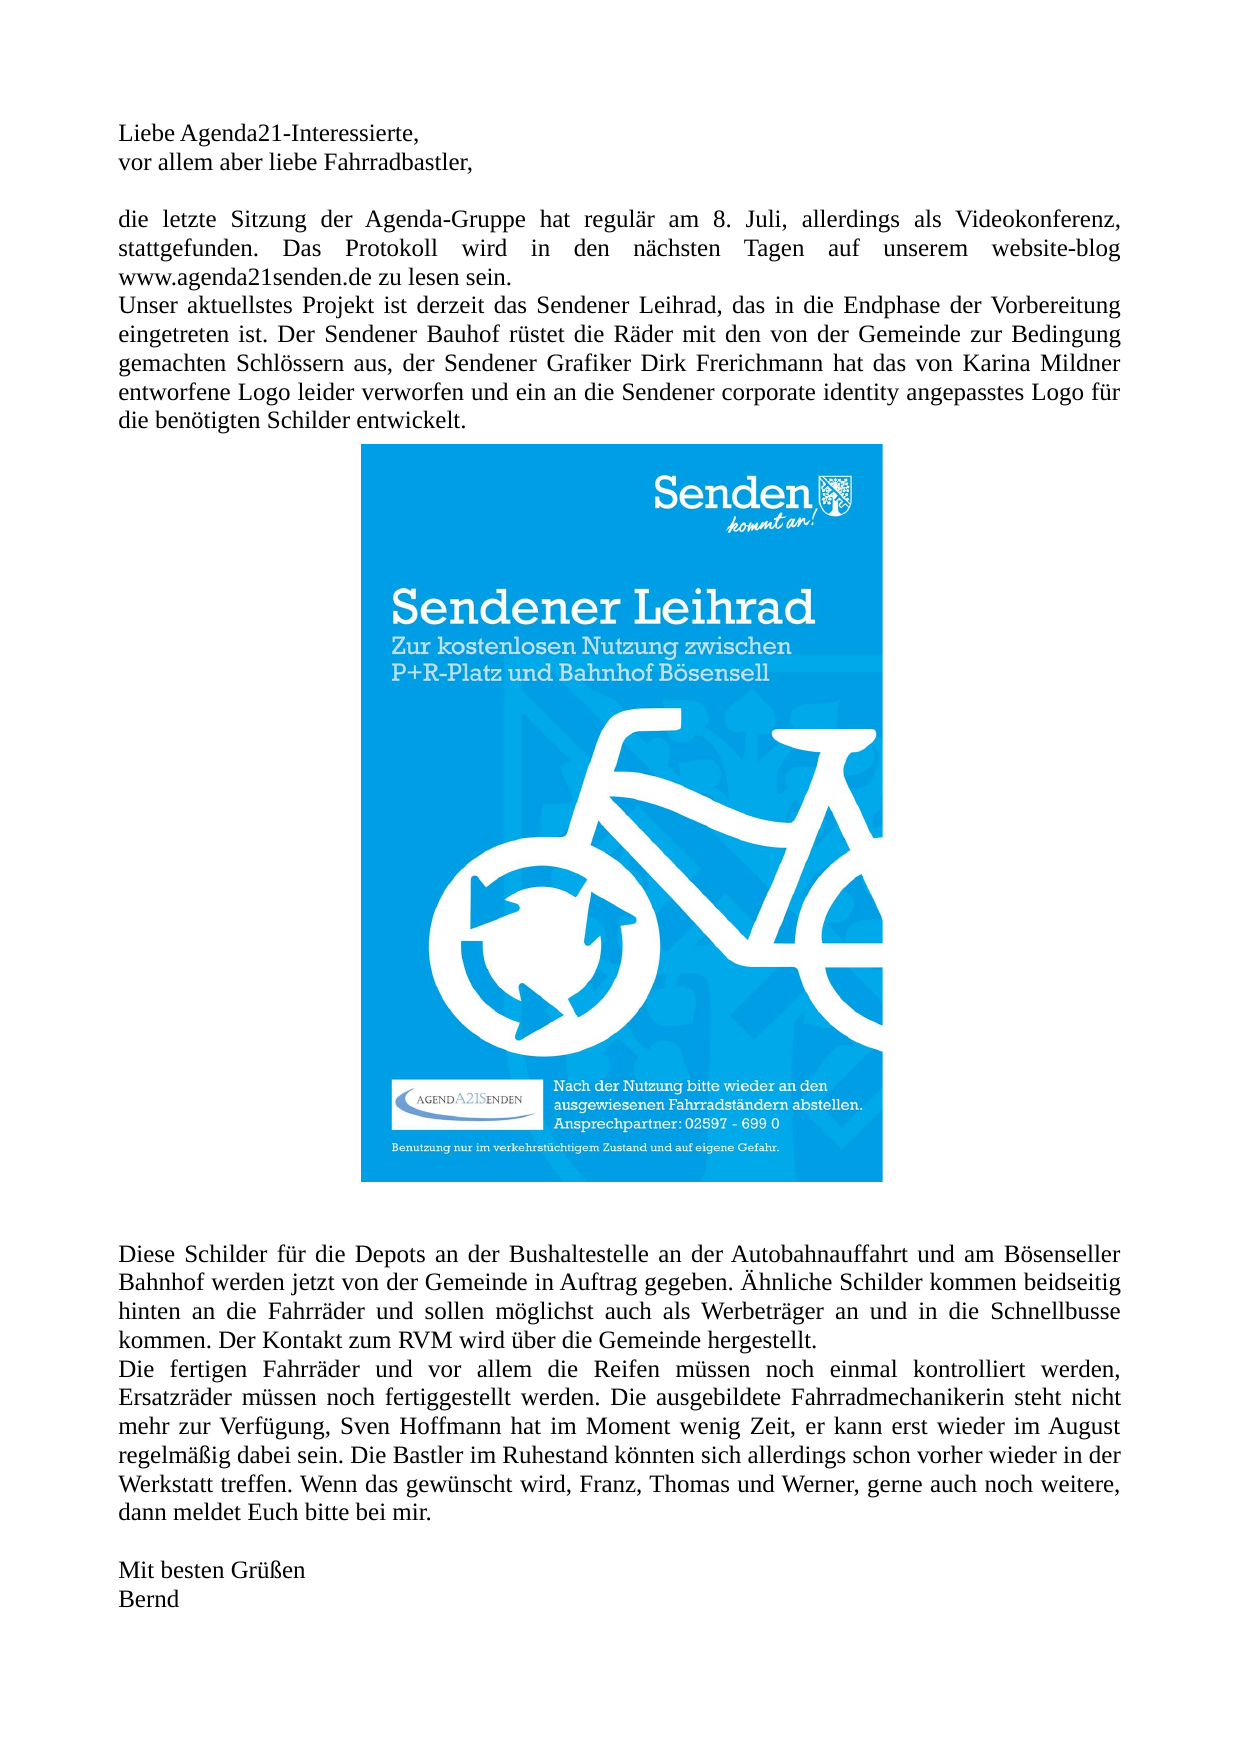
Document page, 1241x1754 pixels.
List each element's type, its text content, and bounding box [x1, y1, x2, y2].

picture [486, 642, 497, 654]
text Bernd [118, 1584, 1122, 1612]
picture [409, 666, 421, 678]
picture [500, 637, 520, 654]
picture [763, 664, 769, 681]
picture [568, 1144, 580, 1153]
text vor allem aber liebe Fahrradbastler, [118, 147, 1122, 176]
picture [421, 599, 446, 624]
picture [560, 664, 572, 680]
picture [542, 599, 569, 623]
picture [647, 664, 653, 681]
picture [481, 589, 510, 624]
picture [764, 642, 775, 654]
picture [538, 1145, 546, 1151]
picture [709, 1146, 733, 1151]
picture [616, 640, 621, 654]
picture [563, 642, 575, 654]
picture [606, 1102, 615, 1109]
picture [424, 664, 437, 681]
picture [572, 1102, 580, 1109]
picture [785, 1083, 795, 1091]
picture [708, 1082, 714, 1090]
picture [742, 1119, 748, 1126]
picture [741, 669, 753, 680]
picture [749, 637, 761, 654]
picture [708, 1099, 723, 1109]
picture [752, 1119, 757, 1129]
picture [422, 642, 430, 654]
picture [624, 642, 647, 654]
picture [519, 1146, 527, 1151]
text Unser aktuellstes Projekt ist derzeit das Sendener Leihrad, das in die Endphase der Vorbereitung eingetreten ist. Der Sendener Bauhof rüstet die Räder mit den von der Gemeinde zur Bedingung gemachten Schlössern aus, der Sendener Grafiker Dirk Frerichmann hat das von Karina Mildner entworfene Logo leider verworfen und ein an die Sendener corporate identity angepasstes Logo für die benötigten Schilder entwickelt. [118, 291, 1122, 434]
text Liebe Agenda21-Interessierte, [118, 118, 1122, 147]
picture [645, 1083, 658, 1091]
picture [400, 1146, 408, 1151]
text Die fertigen Fahrräder und vor allem die Reifen müssen noch einmal kontrolliert werden, Ersatzräder müssen noch fertiggestellt werden. Die ausgebildete Fahrradmechanikerin steht nicht mehr zur Verfügung, Sven Hoffmann hat im Moment wenig Zeit, er kann erst wieder im August regelmäßig dabei sein. Die Bastler im Ruhestand könnten sich allerdings schon vorher wieder in der Werkstatt treffen. Wenn das gewünscht wird, Franz, Thomas und Werner, gerne auch noch weitere, dann meldet Euch bitte bei mir. [118, 1354, 1122, 1526]
picture [425, 1146, 434, 1151]
picture [694, 1082, 705, 1091]
picture [725, 1083, 736, 1090]
picture [726, 1102, 735, 1109]
picture [407, 642, 419, 654]
picture [479, 640, 483, 654]
picture [695, 1123, 707, 1129]
picture [753, 1081, 767, 1091]
picture [572, 599, 597, 624]
picture [778, 642, 791, 654]
picture [612, 1146, 621, 1151]
picture [801, 1081, 809, 1090]
picture [438, 637, 445, 654]
picture [676, 1146, 687, 1151]
picture [761, 486, 784, 509]
picture [741, 1083, 751, 1090]
picture [601, 599, 620, 623]
picture [733, 476, 760, 508]
picture [549, 1144, 555, 1151]
picture [663, 599, 688, 624]
picture [696, 1102, 705, 1109]
picture [394, 588, 417, 624]
text die letzte Sitzung der Agenda-Gruppe hat regulär am 8. Juli, allerdings als Videokonferenz, stattgefunden. Das Protokoll wird in den nächsten Tagen auf unserem website-blog www.agenda21senden.de zu lesen sein. [118, 204, 1122, 291]
picture [654, 476, 677, 508]
picture [692, 589, 756, 624]
picture [393, 664, 402, 681]
picture [705, 486, 731, 508]
picture [576, 664, 630, 681]
picture [463, 664, 468, 681]
picture [429, 708, 883, 1056]
picture [756, 664, 761, 680]
picture [629, 1122, 640, 1128]
picture [523, 669, 536, 681]
picture [474, 669, 482, 681]
picture [650, 642, 661, 654]
picture [448, 664, 462, 681]
picture [600, 1081, 609, 1091]
picture [512, 599, 538, 624]
picture [538, 664, 552, 681]
picture [787, 518, 808, 528]
picture [709, 1119, 718, 1129]
picture [786, 485, 812, 508]
picture [392, 1080, 543, 1130]
picture [579, 1081, 587, 1091]
picture [766, 1144, 775, 1151]
picture [548, 642, 560, 654]
picture [716, 669, 739, 681]
picture [741, 513, 783, 531]
picture [624, 648, 633, 654]
picture [467, 642, 476, 654]
picture [635, 589, 661, 623]
picture [689, 669, 713, 681]
picture [780, 1083, 785, 1091]
picture [834, 1100, 842, 1109]
picture [624, 1081, 628, 1091]
picture [522, 642, 534, 654]
picture [632, 669, 644, 681]
picture [659, 664, 672, 681]
picture [484, 666, 501, 681]
picture [581, 1102, 590, 1113]
picture [786, 589, 815, 624]
picture [758, 1099, 766, 1109]
picture [453, 642, 464, 654]
picture [851, 1102, 857, 1109]
picture [675, 669, 687, 681]
picture [819, 476, 851, 516]
picture [745, 1146, 753, 1151]
picture [676, 1100, 683, 1109]
picture [664, 642, 678, 658]
text Diese Schilder für die Depots an der Bushaltestelle an der Autobahnauffahrt und am Bösenseller Bahnhof werden jetzt von der Gemeinde in Auftrag gegeben. Ähnliche Schilder kommen beidseitig hinten an die Fahrräder und sollen möglichst auch als Werbeträger an und in die Schnellbusse kommen. Der Kontakt zum RVM wird über die Gemeinde hergestellt. [118, 1239, 1122, 1354]
picture [619, 1102, 629, 1109]
text Mit besten Grüßen [118, 1555, 1122, 1584]
picture [393, 637, 405, 654]
picture [583, 637, 600, 654]
picture [711, 642, 747, 654]
picture [602, 642, 613, 654]
picture [680, 486, 703, 509]
picture [661, 1084, 668, 1090]
picture [509, 669, 521, 681]
picture [450, 599, 478, 623]
picture [758, 599, 783, 624]
picture [537, 642, 546, 654]
picture [728, 520, 743, 532]
picture [686, 642, 708, 654]
